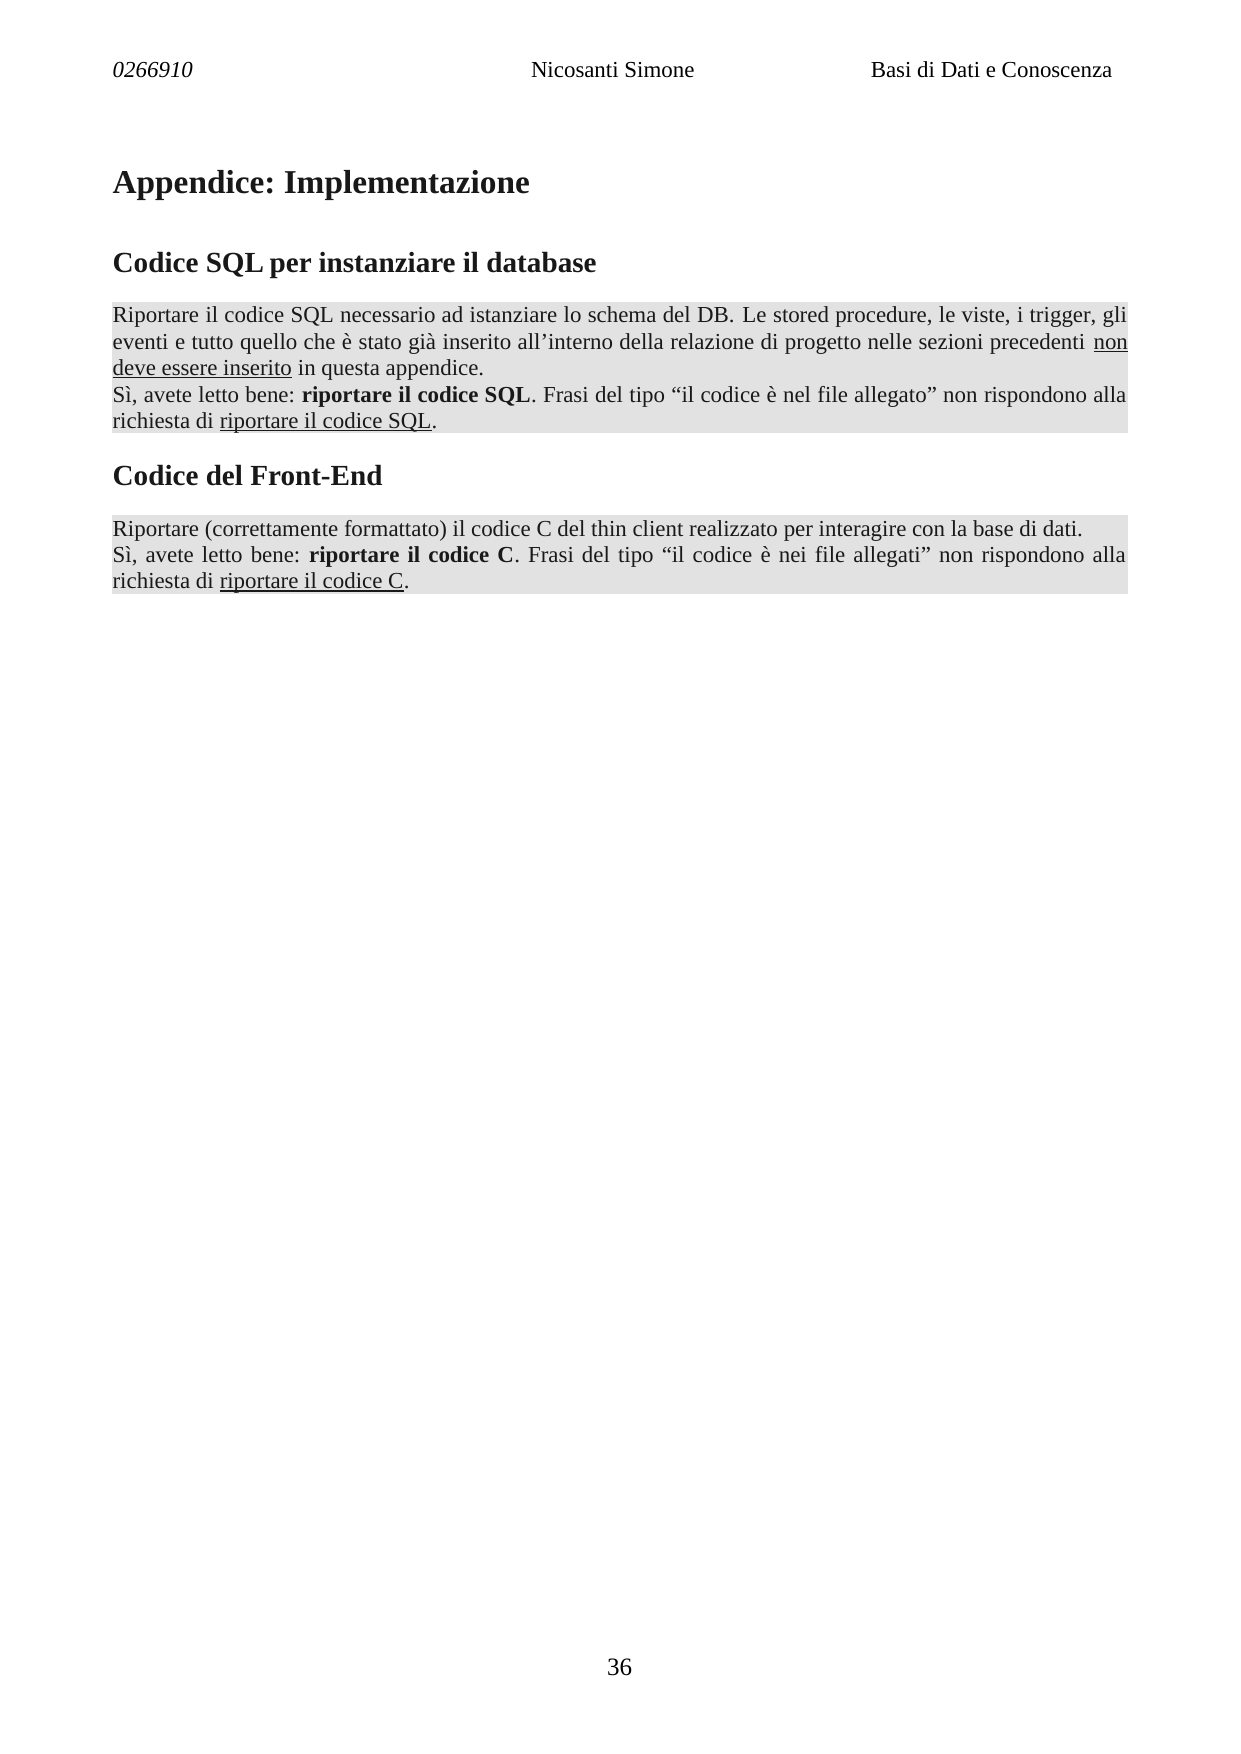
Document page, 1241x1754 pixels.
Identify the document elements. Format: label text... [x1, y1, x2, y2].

text Sì, avete letto bene: riportare il codice C. Frasi del tipo “il codice è nei file allegati” non rispondono alla richiesta di riportare il codice C. [112, 541, 1128, 594]
text Sì, avete letto bene: riportare il codice SQL. Frasi del tipo “il codice è nel file allegato” non rispondono alla richiesta di riportare il codice SQL. [112, 381, 1128, 433]
subtitle Codice del Front-End [112, 458, 1128, 492]
subtitle Codice SQL per instanziare il database [112, 245, 1128, 278]
text Riportare il codice SQL necessario ad istanziare lo schema del DB. Le stored procedure, le viste, i trigger, gli eventi e tutto quello che è stato già inserito all’interno della relazione di progetto nelle sezioni precedenti non deve essere inserito in questa appendice. [112, 302, 1128, 381]
text Riportare (correttamente formattato) il codice C del thin client realizzato per interagire con la base di dati. [112, 515, 1128, 541]
subtitle Appendice: Implementazione [112, 162, 1128, 201]
